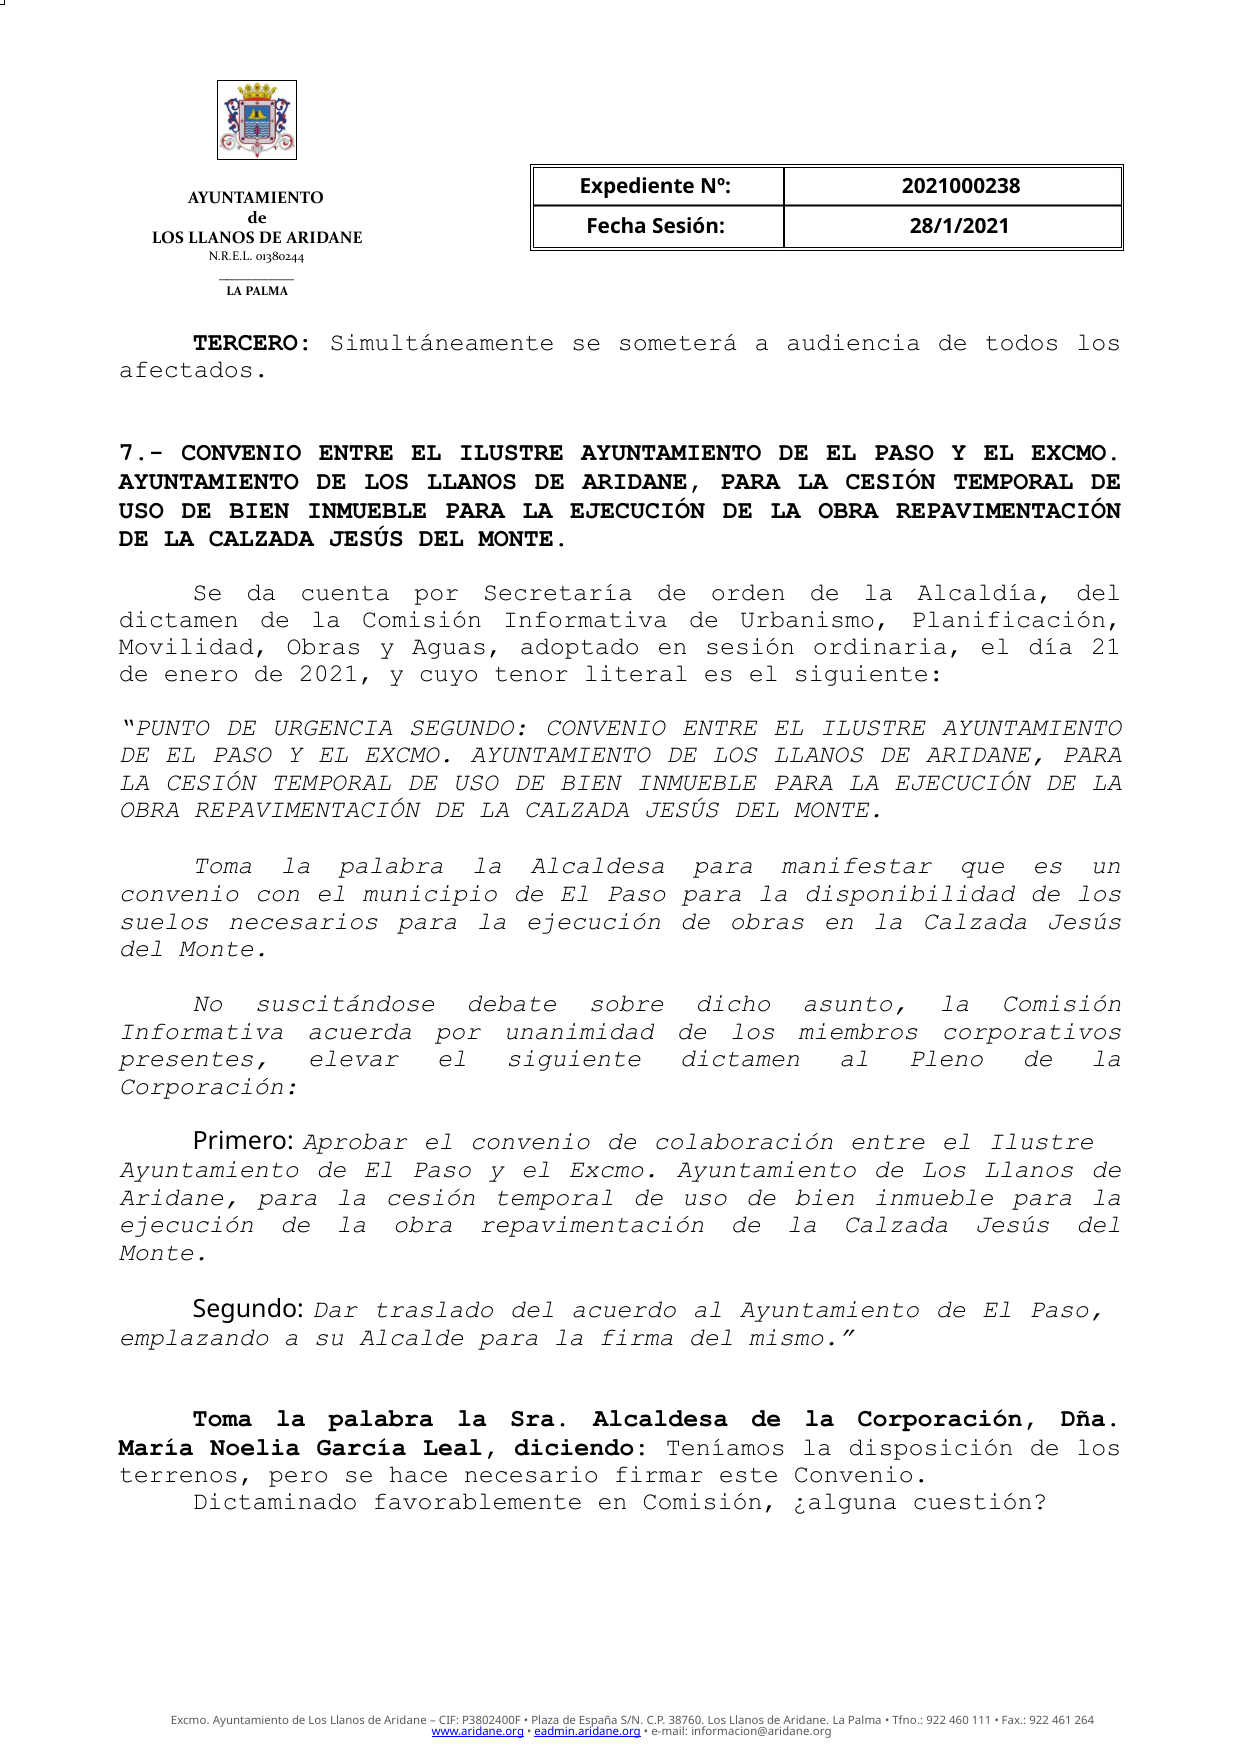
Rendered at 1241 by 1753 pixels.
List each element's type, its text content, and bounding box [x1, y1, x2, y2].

text Ayuntamiento de El Paso y el Excmo. Ayuntamiento de Los Llanos de [119, 1155, 1146, 1183]
text DE LA CALZADA JESÚS DEL MONTE. [119, 524, 1146, 552]
picture [218, 81, 296, 159]
text de enero de 2021, y cuyo tenor literal es el siguiente: [119, 660, 1146, 687]
text dictamen de la Comisión Informativa de Urbanismo, Planificación, [119, 607, 1146, 633]
text de [247, 210, 387, 227]
text Monte. [119, 1238, 1146, 1266]
text presentes, elevar el siguiente dictamen al Pleno de la [119, 1045, 1146, 1072]
text ________ [226, 266, 317, 282]
text TERCERO: Simultáneamente se someterá a audiencia de todos los [193, 328, 1146, 356]
text 28/1/2021 [909, 214, 1059, 239]
text www.aridane.org • eadmin.aridane.org • e-mail: informacion@aridane.org [431, 1724, 834, 1738]
text Expediente Nº: [579, 173, 761, 198]
text Excmo. Ayuntamiento de Los Llanos de Aridane – CIF: P3802400F • Plaza de España S/N. C.P. 38760. Los Llanos de Aridane. La Palma • Tfno.: 922 460 111 • Fax.: 922 461 264 [171, 1713, 1095, 1727]
text _ [317, 266, 327, 282]
text AYUNTAMIENTO DE LOS LLANOS DE ARIDANE, PARA LA CESIÓN TEMPORAL DE [119, 467, 1146, 495]
text USO DE BIEN INMUEBLE PARA LA EJECUCIÓN DE LA OBRA REPAVIMENTACIÓN [119, 495, 1146, 524]
text _ [219, 266, 226, 279]
text Aridane, para la cesión temporal de uso de bien inmueble para la [119, 1183, 1146, 1211]
text emplazando a su Alcalde para la firma del mismo.” [119, 1323, 1146, 1351]
text del Monte. [119, 935, 1146, 962]
text OBRA REPAVIMENTACIÓN DE LA CALZADA JESÚS DEL MONTE. [119, 796, 1146, 823]
text Movilidad, Obras y Aguas, adoptado en sesión ordinaria, el día 21 [119, 633, 1146, 660]
text 7.- CONVENIO ENTRE EL ILUSTRE AYUNTAMIENTO DE EL PASO Y EL EXCMO. [119, 438, 1146, 467]
text Segundo: Dar traslado del acuerdo al Ayuntamiento de El Paso, [192, 1294, 1146, 1323]
text Dictaminado favorablemente en Comisión, ¿alguna cuestión? [192, 1487, 1072, 1515]
text Toma la palabra la Sra. Alcaldesa de la Corporación, Dña. [192, 1404, 1146, 1432]
text ejecución de la obra repavimentación de la Calzada Jesús del [119, 1211, 1146, 1238]
text Fecha Sesión: [586, 214, 761, 239]
text convenio con el municipio de El Paso para la disponibilidad de los [119, 880, 1146, 907]
text 2021000238 [902, 173, 1059, 198]
text N.R.E.L. 01380244 [208, 250, 327, 262]
text Informativa acuerda por unanimidad de los miembros corporativos [119, 1017, 1146, 1045]
text LA PALMA [226, 286, 317, 298]
text LOS LLANOS DE ARIDANE [152, 230, 387, 247]
text AYUNTAMIENTO [188, 190, 387, 207]
text afectados. [119, 356, 1146, 383]
text PUNTO DE URGENCIA SEGUNDO: CONVENIO ENTRE EL ILUSTRE AYUNTAMIENTO [134, 713, 1146, 740]
text Toma la palabra la Alcaldesa para manifestar que es un [192, 851, 1146, 880]
text Corporación: [119, 1072, 1146, 1100]
text María Noelia García Leal, diciendo: Teníamos la disposición de los [119, 1433, 1146, 1461]
picture [531, 165, 1123, 250]
text Se da cuenta por Secretaría de orden de la Alcaldía, del [192, 578, 1146, 607]
text suelos necesarios para la ejecución de obras en la Calzada Jesús [119, 907, 1146, 935]
text LA CESIÓN TEMPORAL DE USO DE BIEN INMUEBLE PARA LA EJECUCIÓN DE LA [119, 768, 1146, 796]
text Primero: Aprobar el convenio de colaboración entre el Ilustre [192, 1127, 1146, 1155]
text “ [119, 713, 134, 740]
text No suscitándose debate sobre dicho asunto, la Comisión [192, 989, 1146, 1017]
text terrenos, pero se hace necesario firmar este Convenio. [119, 1461, 1146, 1488]
text DE EL PASO Y EL EXCMO. AYUNTAMIENTO DE LOS LLANOS DE ARIDANE, PARA [119, 740, 1146, 768]
